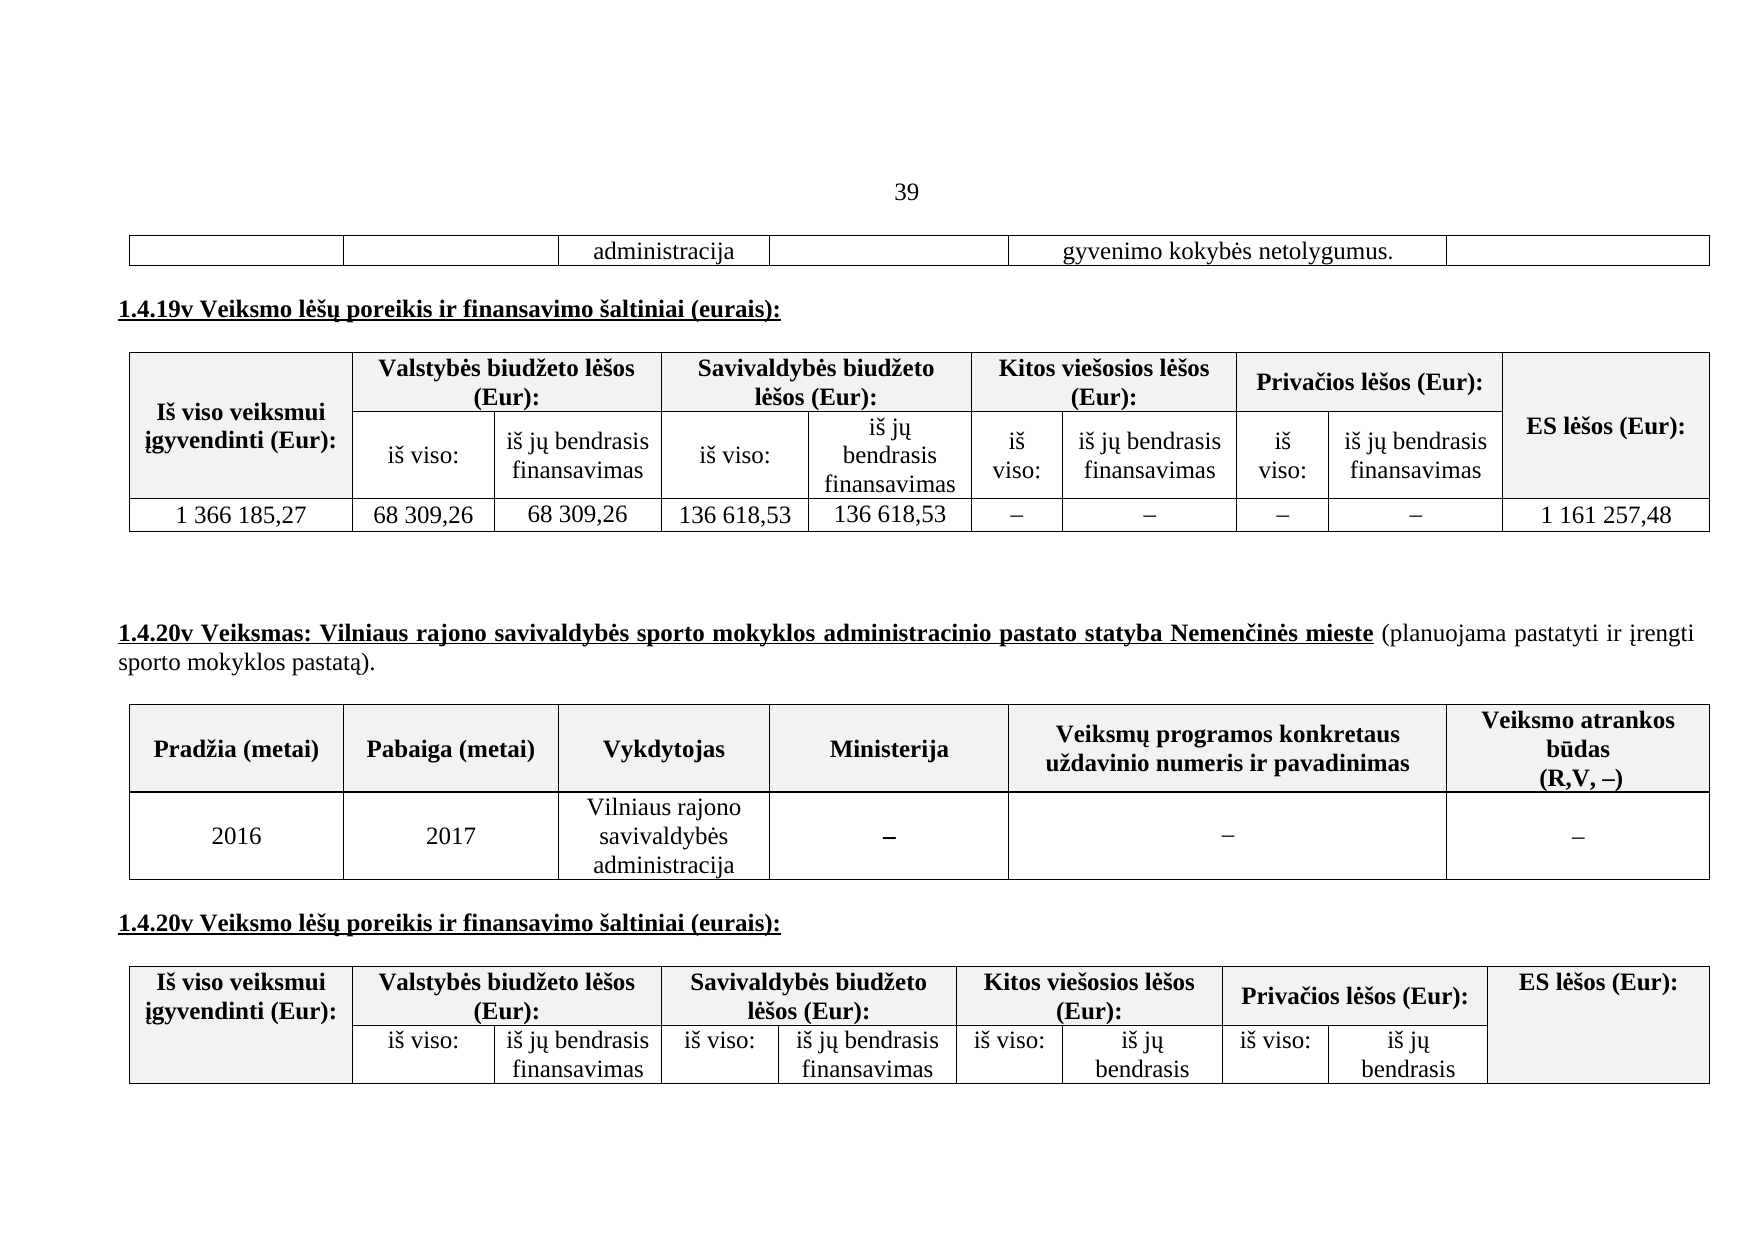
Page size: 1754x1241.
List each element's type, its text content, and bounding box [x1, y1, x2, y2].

table_cell iš viso: [662, 412, 808, 498]
table_cell – [770, 793, 1008, 879]
table_cell iš viso: [353, 1026, 494, 1083]
table_cell iš jų bendrasis finansavimas [1063, 412, 1236, 498]
table_cell iš viso: [972, 412, 1062, 498]
table_cell administracija [559, 236, 769, 265]
table_cell [1447, 236, 1709, 265]
table_header Valstybės biudžeto lėšos (Eur): [353, 967, 661, 1024]
table_header Kitos viešosios lėšos (Eur): [972, 353, 1236, 411]
table_cell – [1447, 793, 1709, 879]
table_cell 1 366 185,27 [130, 499, 352, 531]
table_header Veiksmo atrankos būdas (R,V, –) [1447, 705, 1709, 791]
table_cell [344, 236, 558, 265]
text 1.4.19v Veiksmo lėšų poreikis ir finansavimo šaltiniai (eurais): [118, 294, 1695, 323]
table_cell – [972, 499, 1062, 531]
table_cell [770, 236, 1008, 265]
table_header Iš viso veiksmui įgyvendinti (Eur): [130, 967, 352, 1083]
table_cell iš jų bendrasis finansavimas [1329, 412, 1502, 498]
table_cell iš viso: [353, 412, 494, 498]
table_cell iš viso: [1237, 412, 1328, 498]
table_header ES lėšos (Eur): [1503, 353, 1709, 498]
text 1.4.20v Veiksmo lėšų poreikis ir finansavimo šaltiniai (eurais): [118, 908, 1695, 937]
table_cell 2017 [344, 793, 558, 879]
table_header Veiksmų programos konkretaus uždavinio numeris ir pavadinimas [1009, 705, 1446, 791]
table_cell iš viso: [662, 1026, 778, 1083]
table_cell 2016 [130, 793, 343, 879]
table_cell [130, 236, 343, 265]
table_cell iš viso: [957, 1026, 1062, 1083]
table_cell 136 618,53 [809, 499, 971, 531]
table_header Ministerija [770, 705, 1008, 791]
table_header Savivaldybės biudžeto lėšos (Eur): [662, 353, 971, 411]
table_cell 136 618,53 [662, 499, 808, 531]
table_cell Vilniaus rajono savivaldybės administracija [559, 793, 769, 879]
table_header Pradžia (metai) [130, 705, 343, 791]
table_header Savivaldybės biudžeto lėšos (Eur): [662, 967, 956, 1024]
table_cell iš jų bendrasis [1063, 1026, 1222, 1083]
table_cell iš jų bendrasis finansavimas [779, 1026, 956, 1083]
table_cell iš jų bendrasis finansavimas [495, 1026, 661, 1083]
table_cell – [1009, 793, 1446, 879]
table_cell 68 309,26 [495, 499, 661, 531]
table_cell iš jų bendrasis finansavimas [809, 412, 971, 498]
table_header Pabaiga (metai) [344, 705, 558, 791]
table_cell – [1063, 499, 1236, 531]
table_cell – [1329, 499, 1502, 531]
table_header Privačios lėšos (Eur): [1237, 353, 1502, 411]
table_cell gyvenimo kokybės netolygumus. [1009, 236, 1446, 265]
table_cell iš viso: [1223, 1026, 1328, 1083]
text 1.4.20v Veiksmas: Vilniaus rajono savivaldybės sporto mokyklos administracinio pastato statyba Nemenčinės mieste (planuojama pastatyti ir įrengti sporto mokyklos pastatą). [118, 618, 1695, 675]
table_header Iš viso veiksmui įgyvendinti (Eur): [130, 353, 352, 498]
table_cell iš jų bendrasis [1329, 1026, 1487, 1083]
table_header ES lėšos (Eur): [1488, 967, 1709, 1083]
table_header Valstybės biudžeto lėšos (Eur): [353, 353, 661, 411]
table_header Privačios lėšos (Eur): [1223, 967, 1487, 1024]
table_cell iš jų bendrasis finansavimas [495, 412, 661, 498]
table_cell 68 309,26 [353, 499, 494, 531]
table_header Vykdytojas [559, 705, 769, 791]
table_cell – [1237, 499, 1328, 531]
table_cell 1 161 257,48 [1503, 499, 1709, 531]
table_header Kitos viešosios lėšos (Eur): [957, 967, 1222, 1024]
